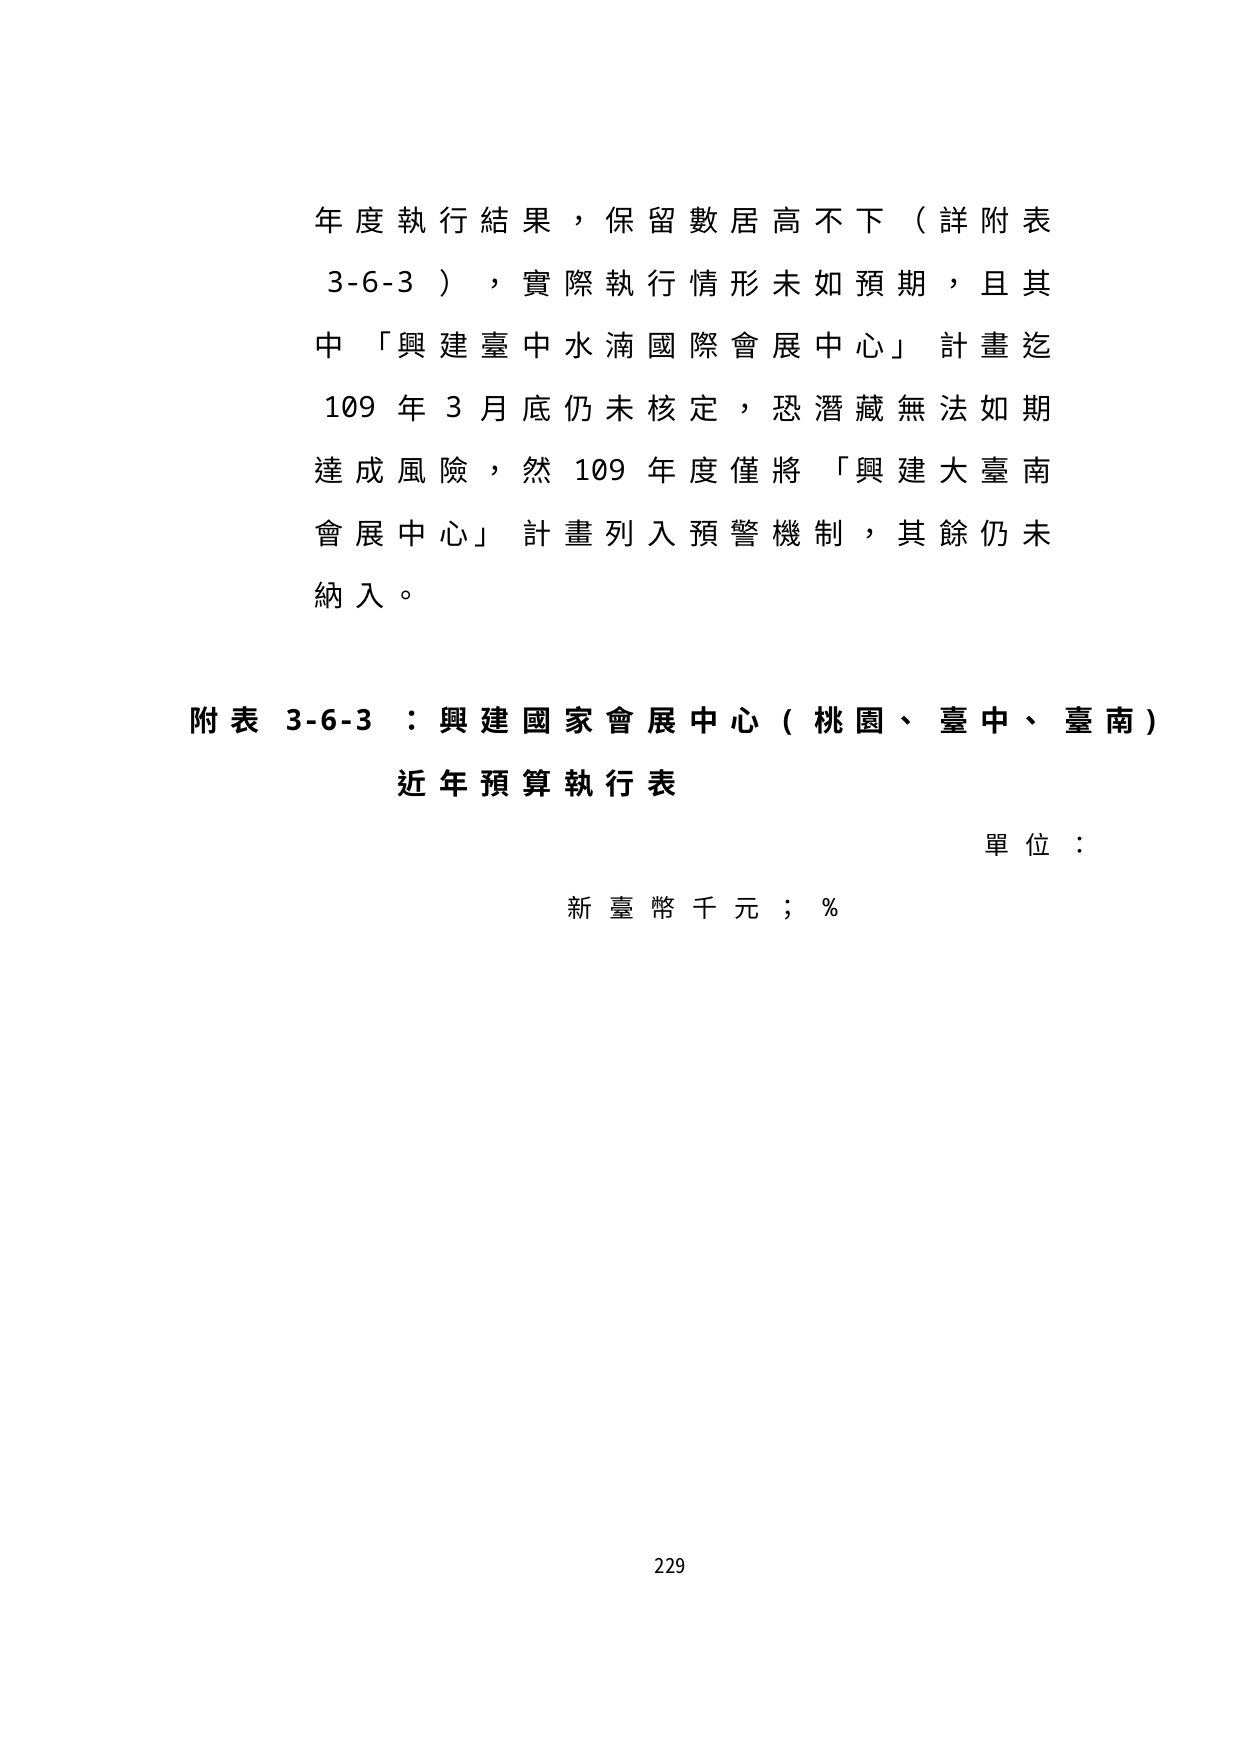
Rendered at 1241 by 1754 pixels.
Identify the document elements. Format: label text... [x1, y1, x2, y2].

text 年度執行結果，保留數居高不下（詳附表3-6-3），實際執行情形未如預期，且其中「興建臺中水湳國際會展中心」計畫迄109年3月底仍未核定，恐潛藏無法如期達成風險，然109年度僅將「興建大臺南會展中心」計畫列入預警機制，其餘仍未納入。 [271, 177, 1058, 615]
text 單位：新臺幣千元；% [183, 802, 1060, 927]
text 附表3-6-3：興建國家會展中心(桃園、臺中、臺南)近年預算執行表 [183, 677, 1161, 802]
